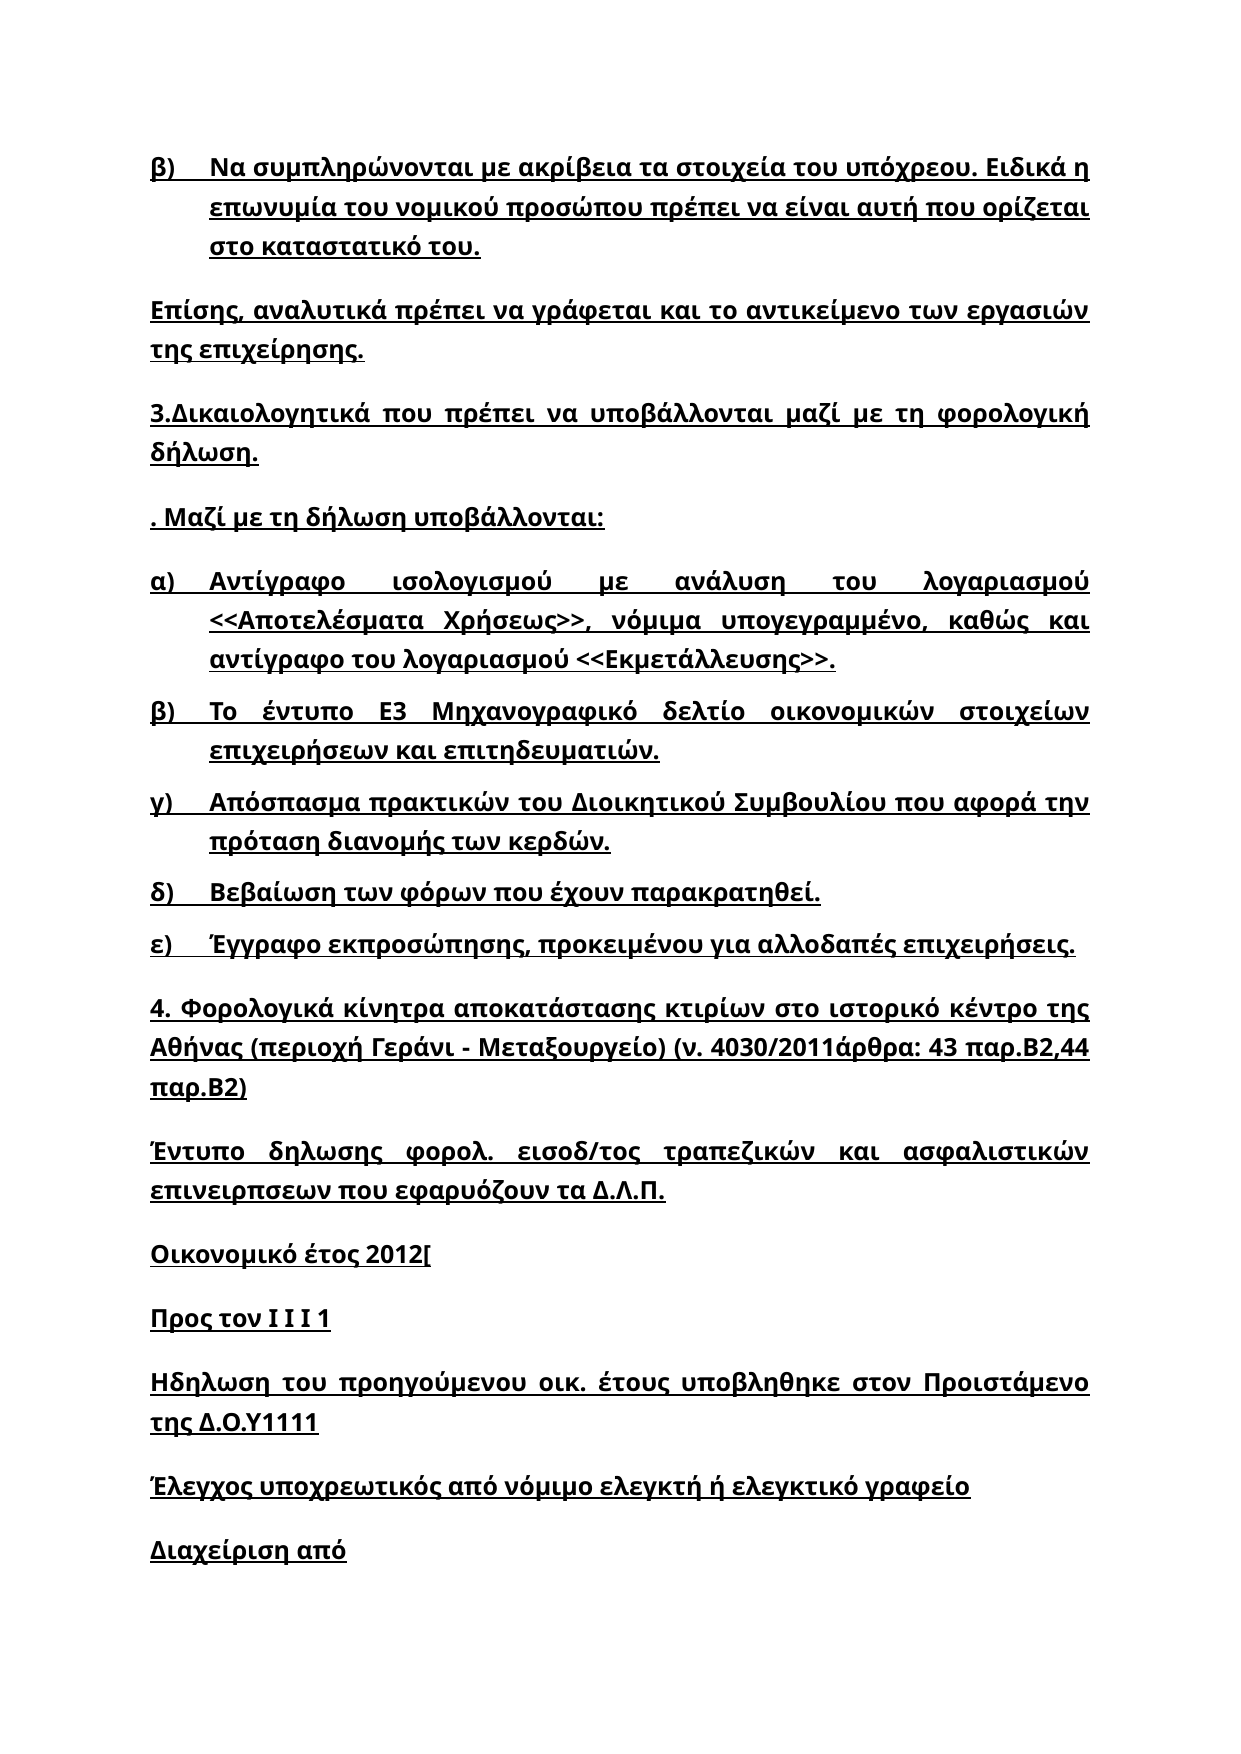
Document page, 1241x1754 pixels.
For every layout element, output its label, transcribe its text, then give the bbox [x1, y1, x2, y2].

text Έλεγχος υποχρεωτικός από νόμιμο ελεγκτή ή ελεγκτικό γραφείο [150, 1468, 1090, 1502]
text της επιχείρησης. [150, 323, 1090, 366]
list δ) Βεβαίωση των φόρων που έχουν παρακρατηθεί. [150, 875, 1090, 909]
text Αθήνας (περιοχή Γεράνι - Μεταξουργείο) (ν. 4030/2011άρθρα: 43 παρ.B2,44 [150, 1022, 1090, 1059]
text . Μαζί με τη δήλωση υποβάλλονται: [150, 499, 1090, 533]
list πρόταση διανομής των κερδών. [150, 815, 1090, 857]
list α) Αντίγραφο ισολογισμού με ανάλυση του λογαριασμού [150, 563, 1090, 592]
text παρ.B2) [150, 1061, 1090, 1103]
text Ηδηλωση του προηγούμενου οικ. έτους υποβληθηκε στον Προιστάμενο [150, 1365, 1090, 1394]
text επινειρπσεων που εφαρυόζουν τα Δ.Λ.Π. [150, 1164, 1090, 1207]
text δήλωση. [150, 427, 1090, 469]
text Έντυπο δηλωσης φορολ. εισοδ/τος τραπεζικών και ασφαλιστικών [150, 1133, 1090, 1162]
text Επίσης, αναλυτικά πρέπει να γράφεται και το αντικείμενο των εργασιών [150, 292, 1090, 321]
text Οικονομικό έτος 2012[ [150, 1237, 1090, 1271]
text Προς τον Ι Ι Ι 1 [150, 1301, 1090, 1335]
list ε) Έγγραφο εκπροσώπησης, προκειμένου για αλλοδαπές επιχειρήσεις. [150, 927, 1090, 961]
text 4. Φορολογικά κίνητρα αποκατάστασης κτιρίων στο ιστορικό κέντρο της [150, 991, 1090, 1020]
list επωνυμία του νομικού προσώπου πρέπει να είναι αυτή που ορίζεται στο καταστατικό του. [150, 181, 1090, 262]
list β) Το έντυπο Ε3 Μηχανογραφικό δελτίο οικονομικών στοιχείων [150, 693, 1090, 722]
text 3.Δικαιολογητικά που πρέπει να υποβάλλονται μαζί με τη φορολογική [150, 396, 1090, 425]
list <<Αποτελέσματα Χρήσεως>>, νόμιμα υπογεγραμμένο, καθώς και αντίγραφο του λογαριασμού <<Εκμετάλλευσης>>. [150, 594, 1090, 676]
list γ) Απόσπασμα πρακτικών του Διοικητικού Συμβουλίου που αφορά την [150, 784, 1090, 813]
list επιχειρήσεων και επιτηδευματιών. [150, 724, 1090, 767]
text Διαχείριση από [150, 1532, 1090, 1567]
list β) Να συμπληρώνονται με ακρίβεια τα στοιχεία του υπόχρεου. Ειδικά η [150, 150, 1090, 179]
text της Δ.Ο.Υ1111 [150, 1396, 1090, 1438]
